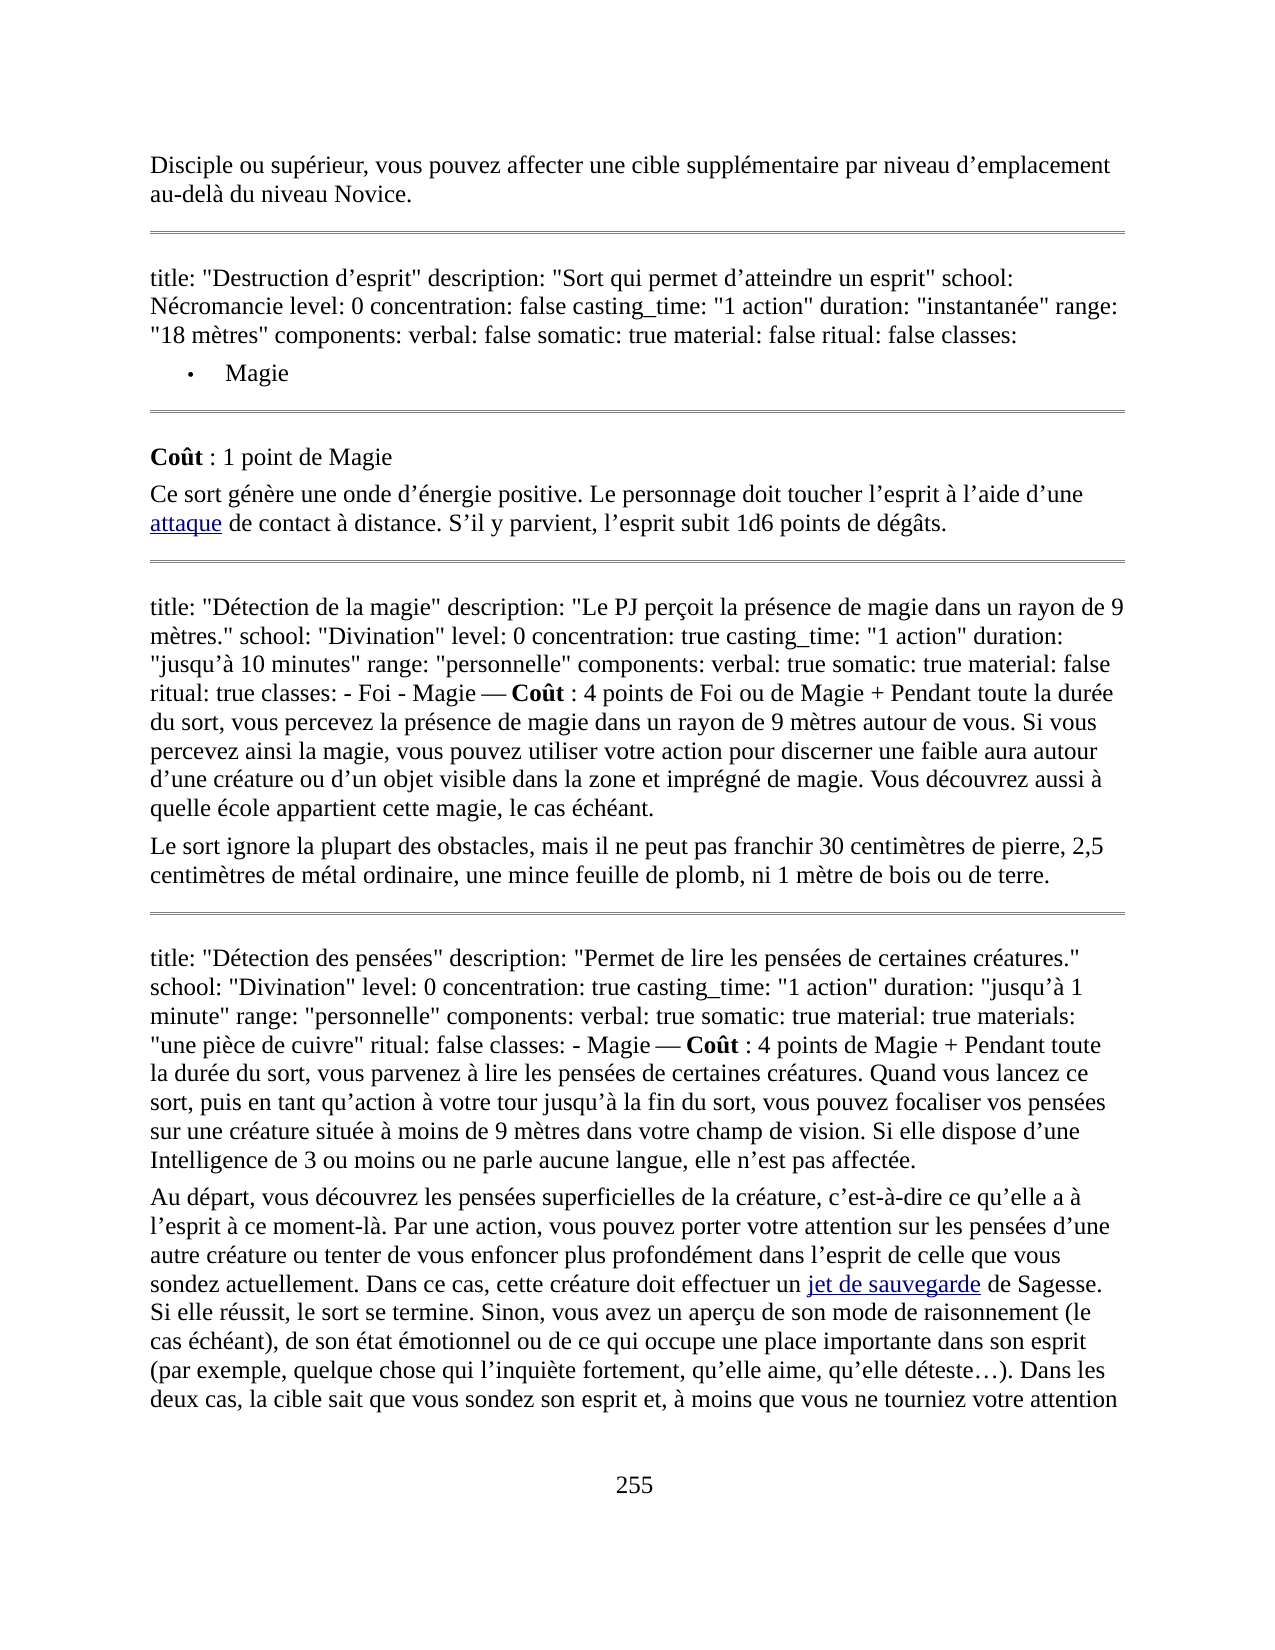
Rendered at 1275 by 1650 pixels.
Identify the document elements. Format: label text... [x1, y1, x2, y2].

text Au départ, vous découvrez les pensées superficielles de la créature, c’est-à-dire ce qu’elle a à l’esprit à ce moment-là. Par une action, vous pouvez porter votre attention sur les pensées d’une autre créature ou tenter de vous enfoncer plus profondément dans l’esprit de celle que vous sondez actuellement. Dans ce cas, cette créature doit effectuer un jet de sauvegarde de Sagesse. Si elle réussit, le sort se termine. Sinon, vous avez un aperçu de son mode de raisonnement (le cas échéant), de son état émotionnel ou de ce qui occupe une place importante dans son esprit (par exemple, quelque chose qui l’inquiète fortement, qu’elle aime, qu’elle déteste…​). Dans les deux cas, la cible sait que vous sondez son esprit et, à moins que vous ne tourniez votre attention [150, 1182, 1125, 1412]
text Coût : 1 point de Magie [150, 442, 1125, 470]
text title: "Détection de la magie" description: "Le PJ perçoit la présence de magie dans un rayon de 9 mètres." school: "Divination" level: 0 concentration: true casting_time: "1 action" duration: "jusqu’à 10 minutes" range: "personnelle" components: verbal: true somatic: true material: false ritual: true classes: - Foi - Magie — Coût : 4 points de Foi ou de Magie + Pendant toute la durée du sort, vous percevez la présence de magie dans un rayon de 9 mètres autour de vous. Si vous percevez ainsi la magie, vous pouvez utiliser votre action pour discerner une faible aura autour d’une créature ou d’un objet visible dans la zone et imprégné de magie. Vous découvrez aussi à quelle école appartient cette magie, le cas échéant. [150, 592, 1125, 822]
text title: "Destruction d’esprit" description: "Sort qui permet d’atteindre un esprit" school: Nécromancie level: 0 concentration: false casting_time: "1 action" duration: "instantanée" range: "18 mètres" components: verbal: false somatic: true material: false ritual: false classes: [150, 263, 1125, 349]
text Disciple ou supérieur, vous pouvez affecter une cible supplémentaire par niveau d’emplacement au-delà du niveau Novice. [150, 150, 1125, 207]
text title: "Détection des pensées" description: "Permet de lire les pensées de certaines créatures." school: "Divination" level: 0 concentration: true casting_time: "1 action" duration: "jusqu’à 1 minute" range: "personnelle" components: verbal: true somatic: true material: true materials: "une pièce de cuivre" ritual: false classes: - Magie — Coût : 4 points de Magie + Pendant toute la durée du sort, vous parvenez à lire les pensées de certaines créatures. Quand vous lancez ce sort, puis en tant qu’action à votre tour jusqu’à la fin du sort, vous pouvez focaliser vos pensées sur une créature située à moins de 9 mètres dans votre champ de vision. Si elle dispose d’une Intelligence de 3 ou moins ou ne parle aucune langue, elle n’est pas affectée. [150, 943, 1125, 1173]
text Le sort ignore la plupart des obstacles, mais il ne peut pas franchir 30 centimètres de pierre, 2,5 centimètres de métal ordinaire, une mince feuille de plomb, ni 1 mètre de bois ou de terre. [150, 831, 1125, 888]
text Ce sort génère une onde d’énergie positive. Le personnage doit toucher l’esprit à l’aide d’une attaque de contact à distance. S’il y parvient, l’esprit subit 1d6 points de dégâts. [150, 479, 1125, 537]
list Magie [187, 358, 1125, 387]
